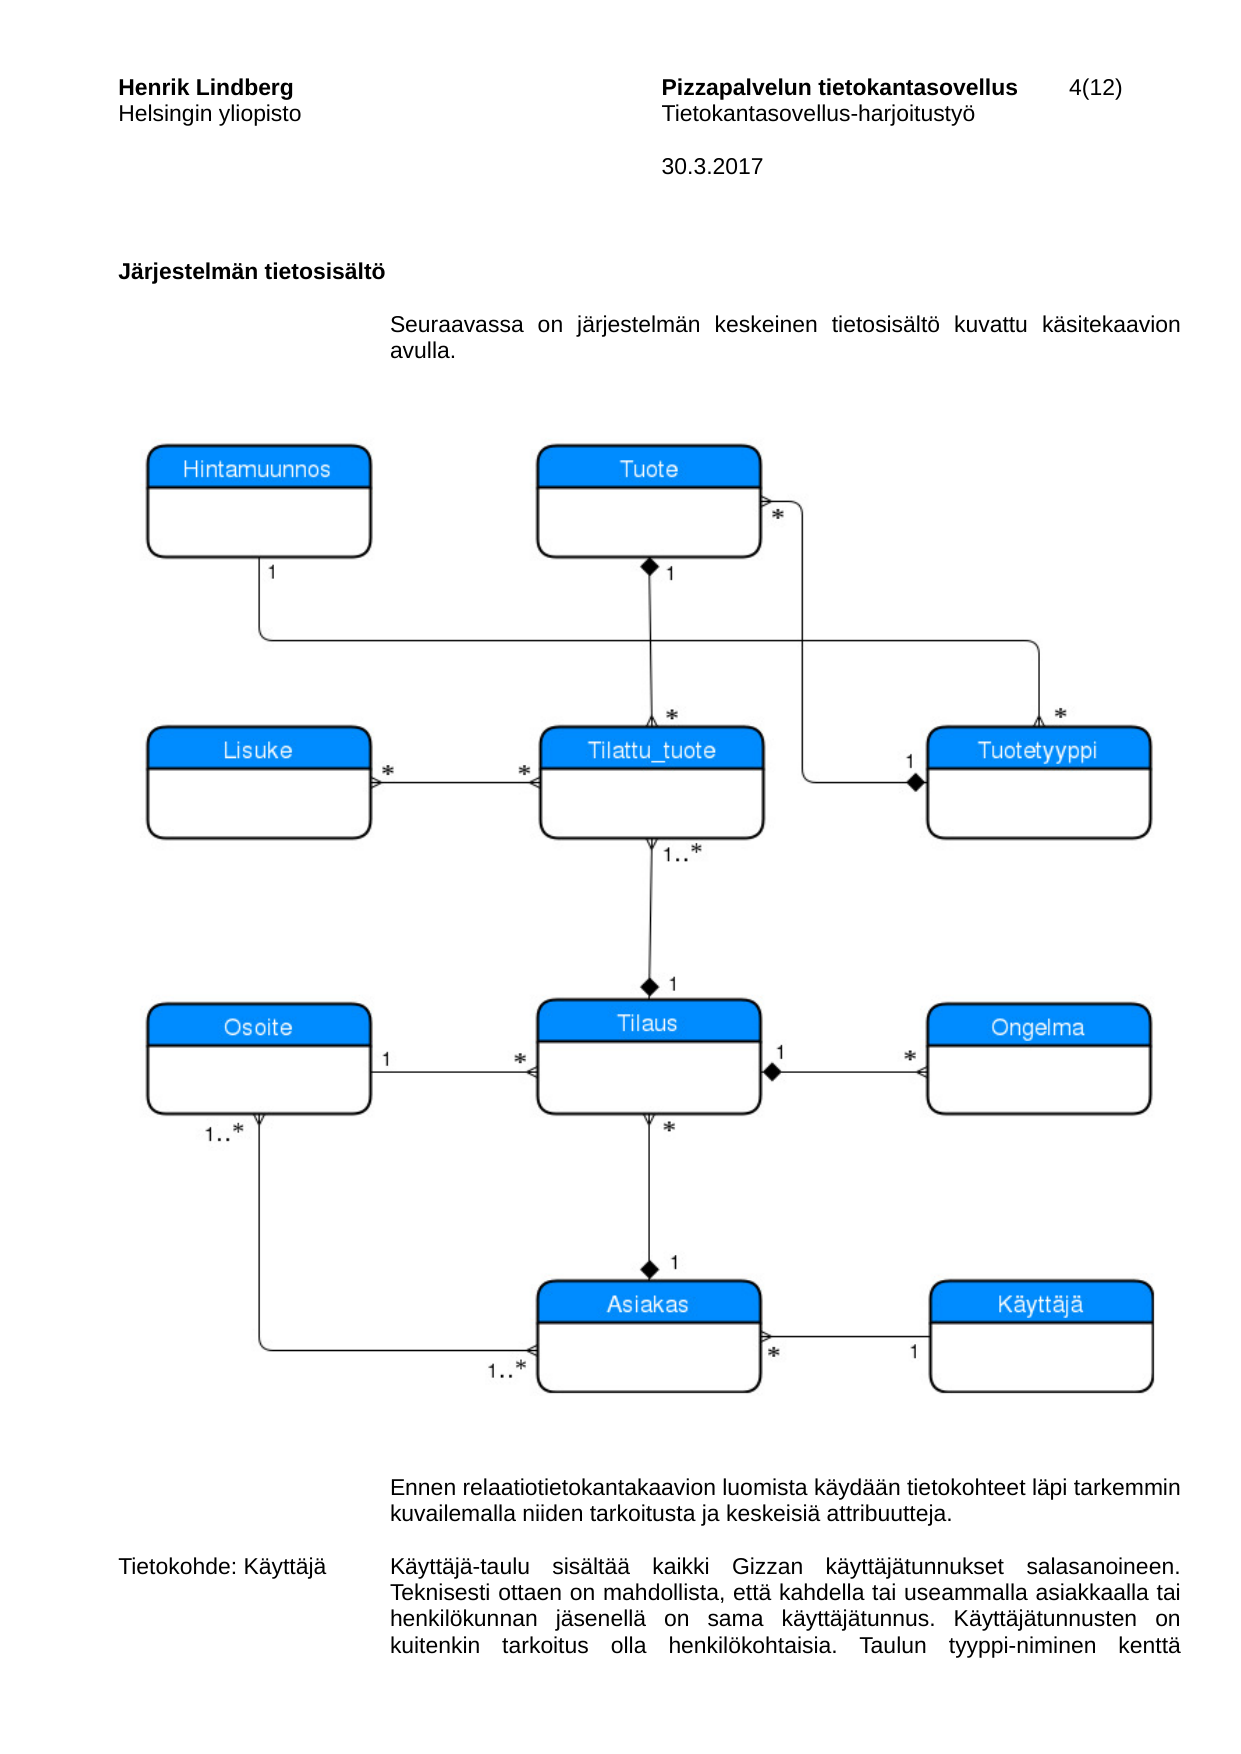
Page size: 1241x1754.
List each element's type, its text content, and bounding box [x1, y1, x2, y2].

text Tietokohde: Käyttäjä Käyttäjä-taulu sisältää kaikki Gizzan käyttäjätunnukset salasanoineen. Teknisesti ottaen on mahdollista, että kahdella tai useammalla asiakkaalla tai henkilökunnan jäsenellä on sama käyttäjätunnus. Käyttäjätunnusten on kuitenkin tarkoitus olla henkilökohtaisia. Taulun tyyppi-niminen kenttä [118, 1553, 1181, 1658]
text Ennen relaatiotietokantakaavion luomista käydään tietokohteet läpi tarkemmin kuvailemalla niiden tarkoitusta ja keskeisiä attribuutteja. [118, 1473, 1181, 1526]
text Järjestelmän tietosisältö [118, 258, 1181, 284]
picture [118, 416, 1182, 1421]
text Seuraavassa on järjestelmän keskeinen tietosisältö kuvattu käsitekaavion avulla. [118, 311, 1181, 364]
